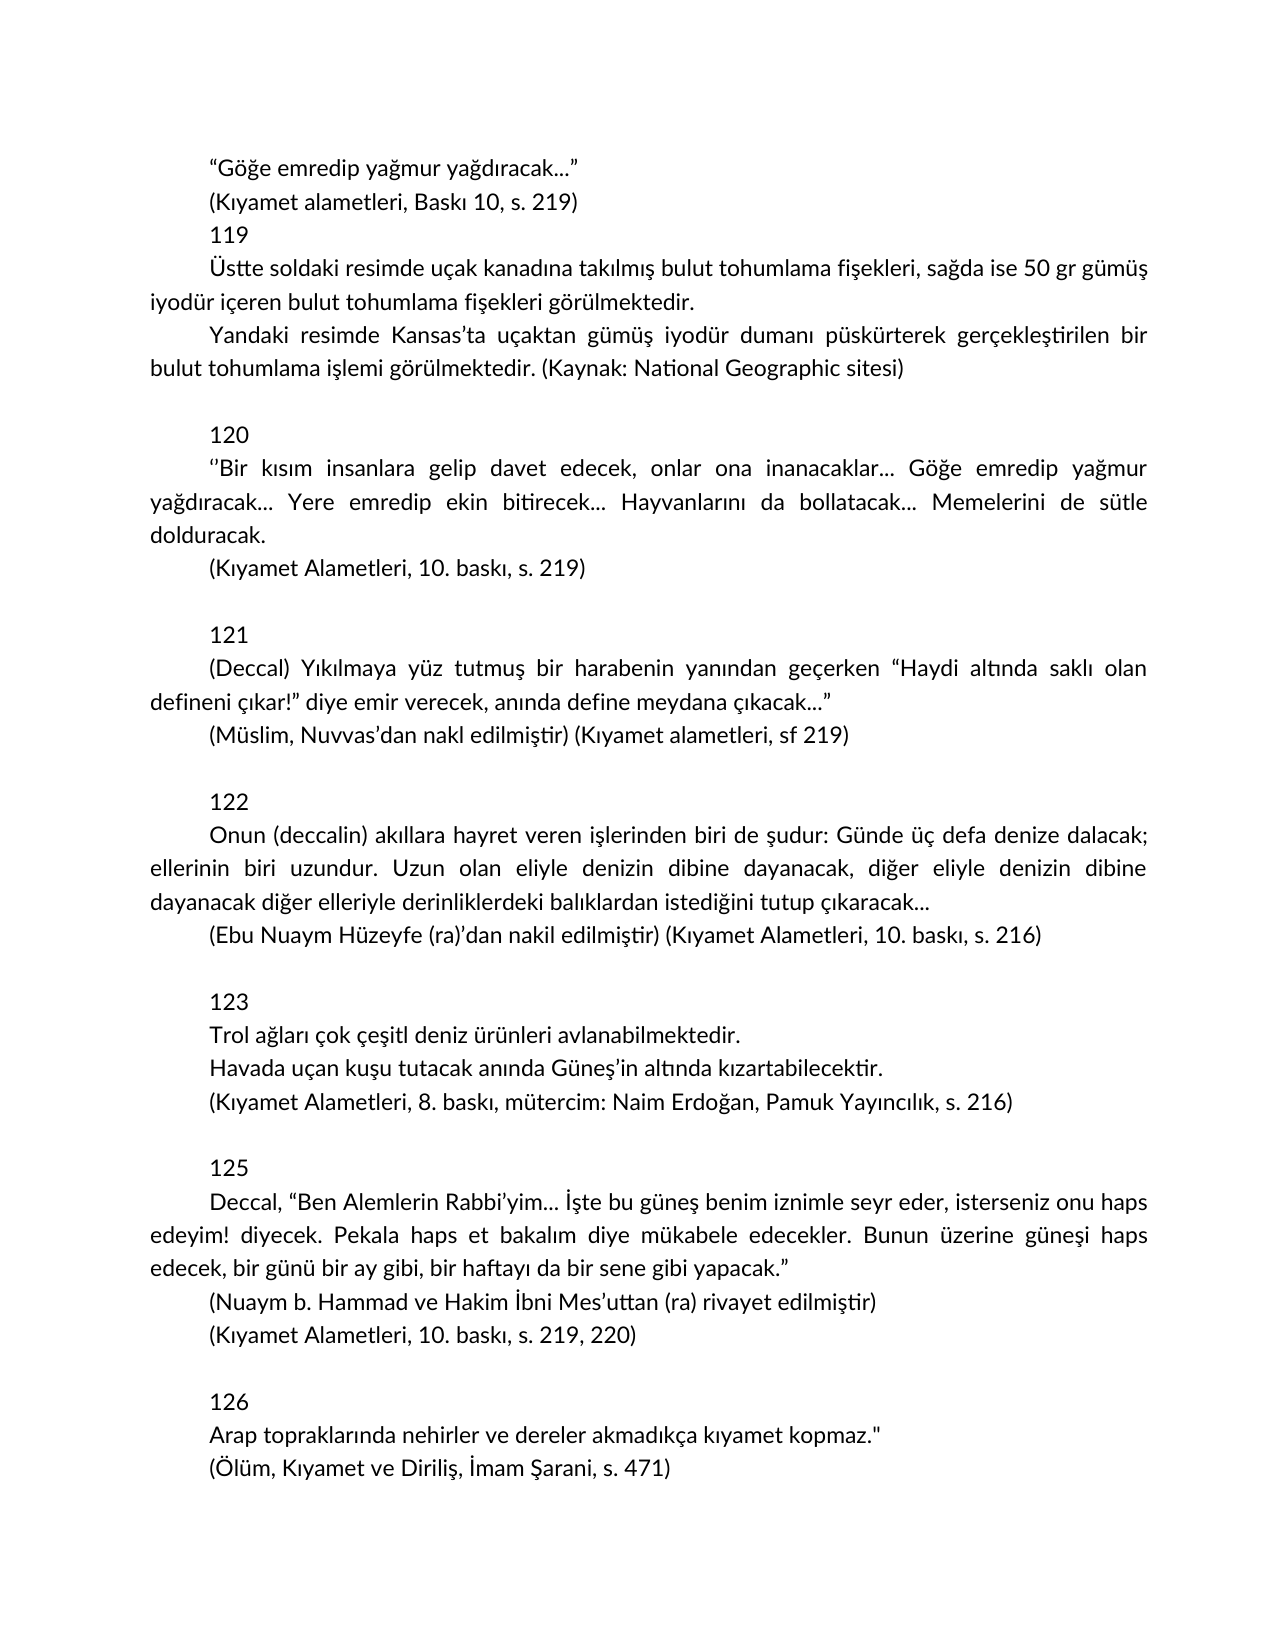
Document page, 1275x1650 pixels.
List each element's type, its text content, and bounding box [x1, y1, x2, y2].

text 121 [150, 617, 1149, 650]
text Yandaki resimde Kansas’ta uçaktan gümüş iyodür dumanı püskürterek gerçekleştirilen bir bulut tohumlama işlemi görülmektedir. (Kaynak: National Geographic sitesi) [150, 317, 1149, 383]
text Üstte soldaki resimde uçak kanadına takılmış bulut tohumlama fişekleri, sağda ise 50 gr gümüş iyodür içeren bulut tohumlama fişekleri görülmektedir. [150, 250, 1149, 317]
text 123 [150, 983, 1149, 1017]
text 120 [150, 417, 1149, 450]
text 126 [150, 1383, 1149, 1417]
text “Göğe emredip yağmur yağdıracak...” [150, 150, 1149, 183]
text 119 [150, 217, 1149, 250]
text Deccal, “Ben Alemlerin Rabbi’yim... İşte bu güneş benim iznimle seyr eder, isterseniz onu haps edeyim! diyecek. Pekala haps et bakalım diye mükabele edecekler. Bunun üzerine güneşi haps edecek, bir günü bir ay gibi, bir haftayı da bir sene gibi yapacak.” [150, 1183, 1149, 1283]
text (Kıyamet Alametleri, 10. baskı, s. 219, 220) [150, 1317, 1149, 1350]
text Onun (deccalin) akıllara hayret veren işlerinden biri de şudur: Günde üç defa denize dalacak; ellerinin biri uzundur. Uzun olan eliyle denizin dibine dayanacak, diğer eliyle denizin dibine dayanacak diğer elleriyle derinliklerdeki balıklardan istediğini tutup çıkaracak... [150, 817, 1149, 917]
text (Kıyamet alametleri, Baskı 10, s. 219) [150, 183, 1149, 217]
text 125 [150, 1150, 1149, 1183]
text Havada uçan kuşu tutacak anında Güneş’in altında kızartabilecektir. [150, 1050, 1149, 1083]
text (Ebu Nuaym Hüzeyfe (ra)’dan nakil edilmiştir) (Kıyamet Alametleri, 10. baskı, s. 216) [150, 917, 1149, 950]
text (Müslim, Nuvvas’dan nakl edilmiştir) (Kıyamet alametleri, sf 219) [150, 717, 1149, 750]
text (Ölüm, Kıyamet ve Diriliş, İmam Şarani, s. 471) [150, 1450, 1149, 1483]
text Arap topraklarında nehirler ve dereler akmadıkça kıyamet kopmaz." [150, 1417, 1149, 1450]
text (Kıyamet Alametleri, 10. baskı, s. 219) [150, 550, 1149, 583]
text ‘’Bir kısım insanlara gelip davet edecek, onlar ona inanacaklar... Göğe emredip yağmur yağdıracak... Yere emredip ekin bitirecek... Hayvanlarını da bollatacak... Memelerini de sütle dolduracak. [150, 450, 1149, 550]
text (Nuaym b. Hammad ve Hakim İbni Mes’uttan (ra) rivayet edilmiştir) [150, 1283, 1149, 1317]
text 122 [150, 783, 1149, 817]
text (Kıyamet Alametleri, 8. baskı, mütercim: Naim Erdoğan, Pamuk Yayıncılık, s. 216) [150, 1083, 1149, 1117]
text Trol ağları çok çeşitl deniz ürünleri avlanabilmektedir. [150, 1017, 1149, 1050]
text (Deccal) Yıkılmaya yüz tutmuş bir harabenin yanından geçerken “Haydi altında saklı olan defineni çıkar!” diye emir verecek, anında define meydana çıkacak...” [150, 650, 1149, 717]
